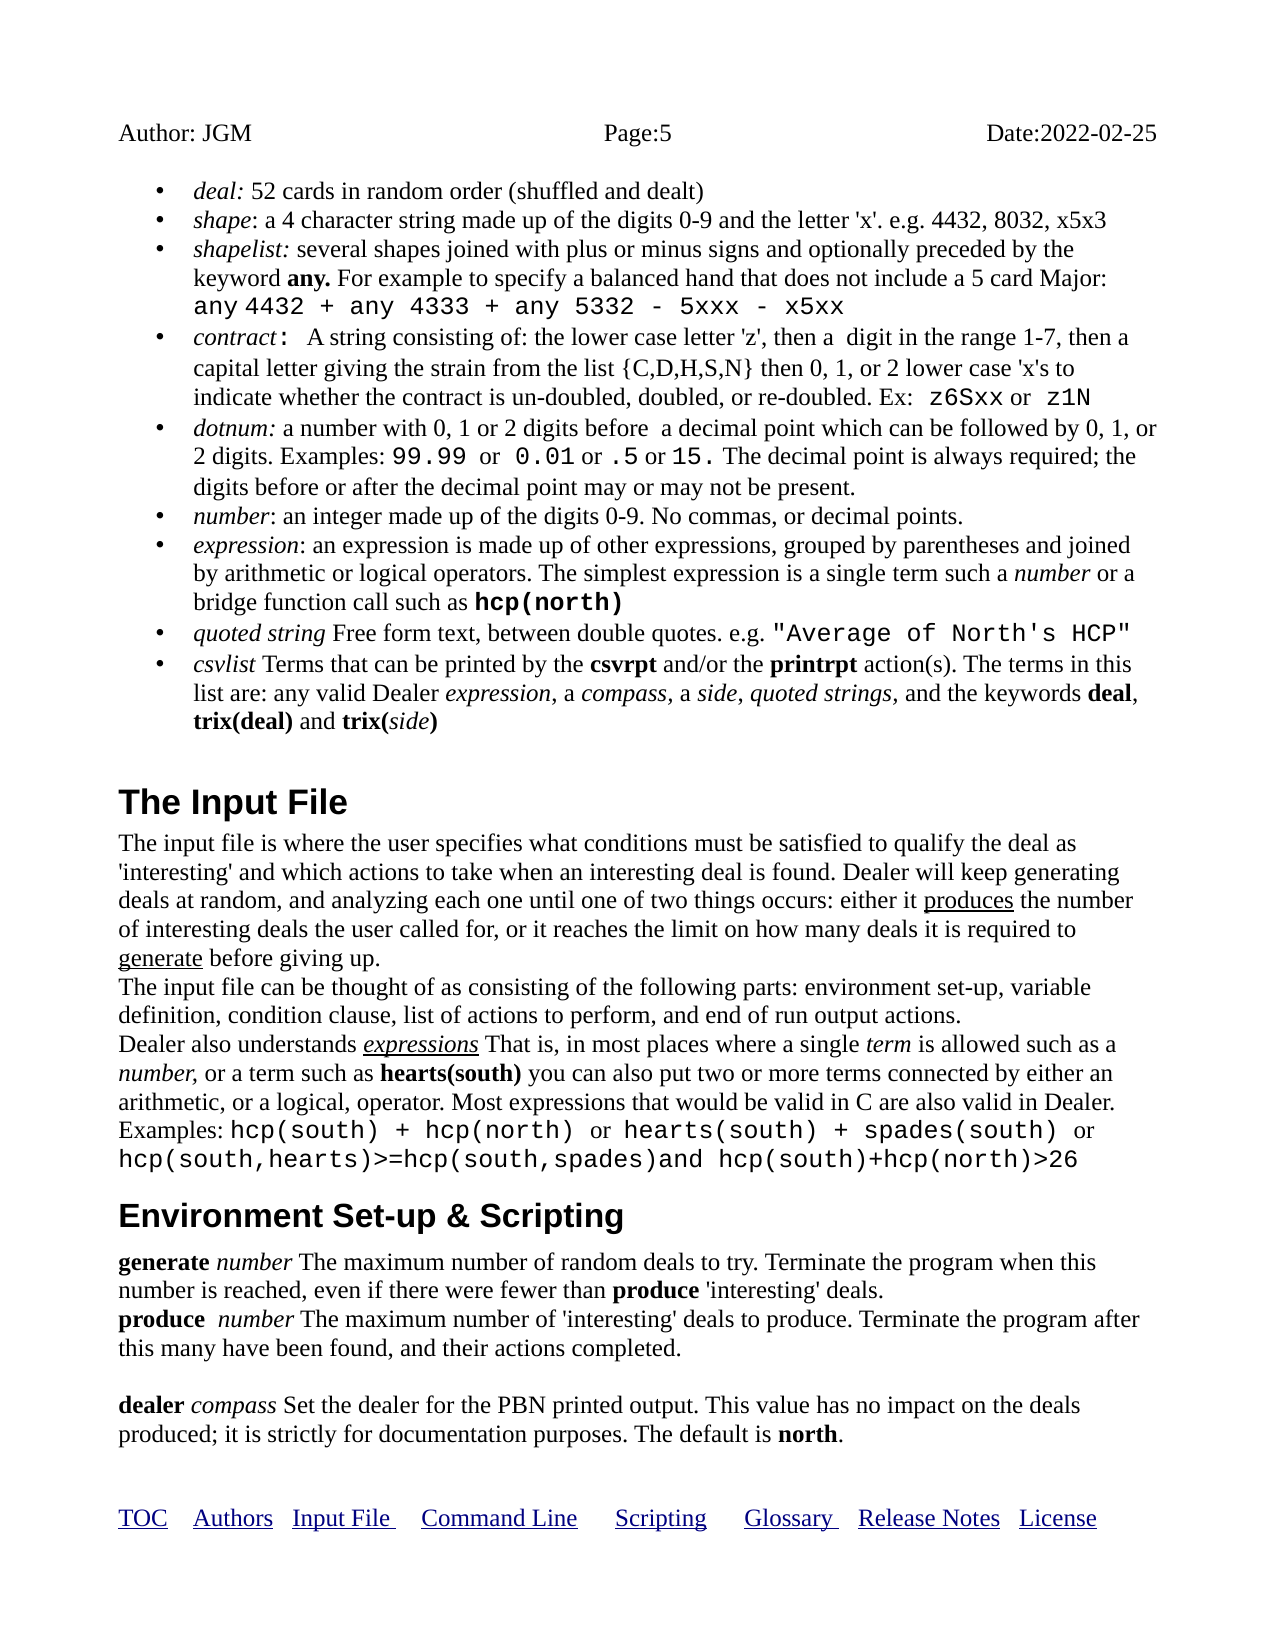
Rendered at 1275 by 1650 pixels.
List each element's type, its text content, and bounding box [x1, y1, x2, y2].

list csvlist Terms that can be printed by the csvrpt and/or the printrpt action(s). The terms in this list are: any valid Dealer expression, a compass, a side, quoted strings, and the keywords deal, trix(deal) and trix(side) [156, 649, 1157, 735]
text Examples: hcp(south) + hcp(north) or hearts(south) + spades(south) or [118, 1115, 1157, 1146]
list quoted string Free form text, between double quotes. e.g. "Average of North's HCP" [156, 618, 1157, 649]
text dealer compass Set the dealer for the PBN printed output. This value has no impact on the deals produced; it is strictly for documentation purposes. The default is north. [118, 1390, 1157, 1448]
text Dealer also understands expressions That is, in most places where a single term is allowed such as a number, or a term such as hearts(south) you can also put two or more terms connected by either an arithmetic, or a logical, operator. Most expressions that would be valid in C are also valid in Dealer. [118, 1029, 1157, 1115]
text hcp(south,hearts)>=hcp(south,spades)and hcp(south)+hcp(north)>26 [118, 1146, 1157, 1174]
list shape: a 4 character string made up of the digits 0-9 and the letter 'x'. e.g. 4432, 8032, x5x3 [156, 205, 1157, 234]
subtitle The Input File [118, 781, 1157, 822]
text produce number The maximum number of 'interesting' deals to produce. Terminate the program after this many have been found, and their actions completed. [118, 1304, 1157, 1362]
text generate number The maximum number of random deals to try. Terminate the program when this number is reached, even if there were fewer than produce 'interesting' deals. [118, 1247, 1157, 1304]
text The input file can be thought of as consisting of the following parts: environment set-up, variable definition, condition clause, list of actions to perform, and end of run output actions. [118, 972, 1157, 1029]
list deal: 52 cards in random order (shuffled and dealt) [156, 176, 1157, 205]
list shapelist: several shapes joined with plus or minus signs and optionally preceded by the keyword any. For example to specify a balanced hand that does not include a 5 card Major: any 4432 + any 4333 + any 5332 - 5xxx - x5xx [156, 234, 1157, 322]
list dotnum: a number with 0, 1 or 2 digits before a decimal point which can be followed by 0, 1, or 2 digits. Examples: 99.99 or 0.01 or .5 or 15. The decimal point is always required; the digits before or after the decimal point may or may not be present. [156, 413, 1157, 501]
list contract: A string consisting of: the lower case letter 'z', then a digit in the range 1-7, then a capital letter giving the strain from the list {C,D,H,S,N} then 0, 1, or 2 lower case 'x's to indicate whether the contract is un-doubled, doubled, or re-doubled. Ex: z6Sxx or z1N [156, 322, 1157, 413]
text The input file is where the user specifies what conditions must be satisfied to qualify the deal as 'interesting' and which actions to take when an interesting deal is found. Dealer will keep generating deals at random, and analyzing each one until one of two things occurs: either it produces the number of interesting deals the user called for, or it reaches the limit on how many deals it is required to generate before giving up. [118, 828, 1157, 972]
list expression: an expression is made up of other expressions, grouped by parentheses and joined by arithmetic or logical operators. The simplest expression is a single term such a number or a bridge function call such as hcp(north) [156, 530, 1157, 618]
subtitle Environment Set-up & Scripting [118, 1195, 1157, 1234]
list number: an integer made up of the digits 0-9. No commas, or decimal points. [156, 501, 1157, 530]
